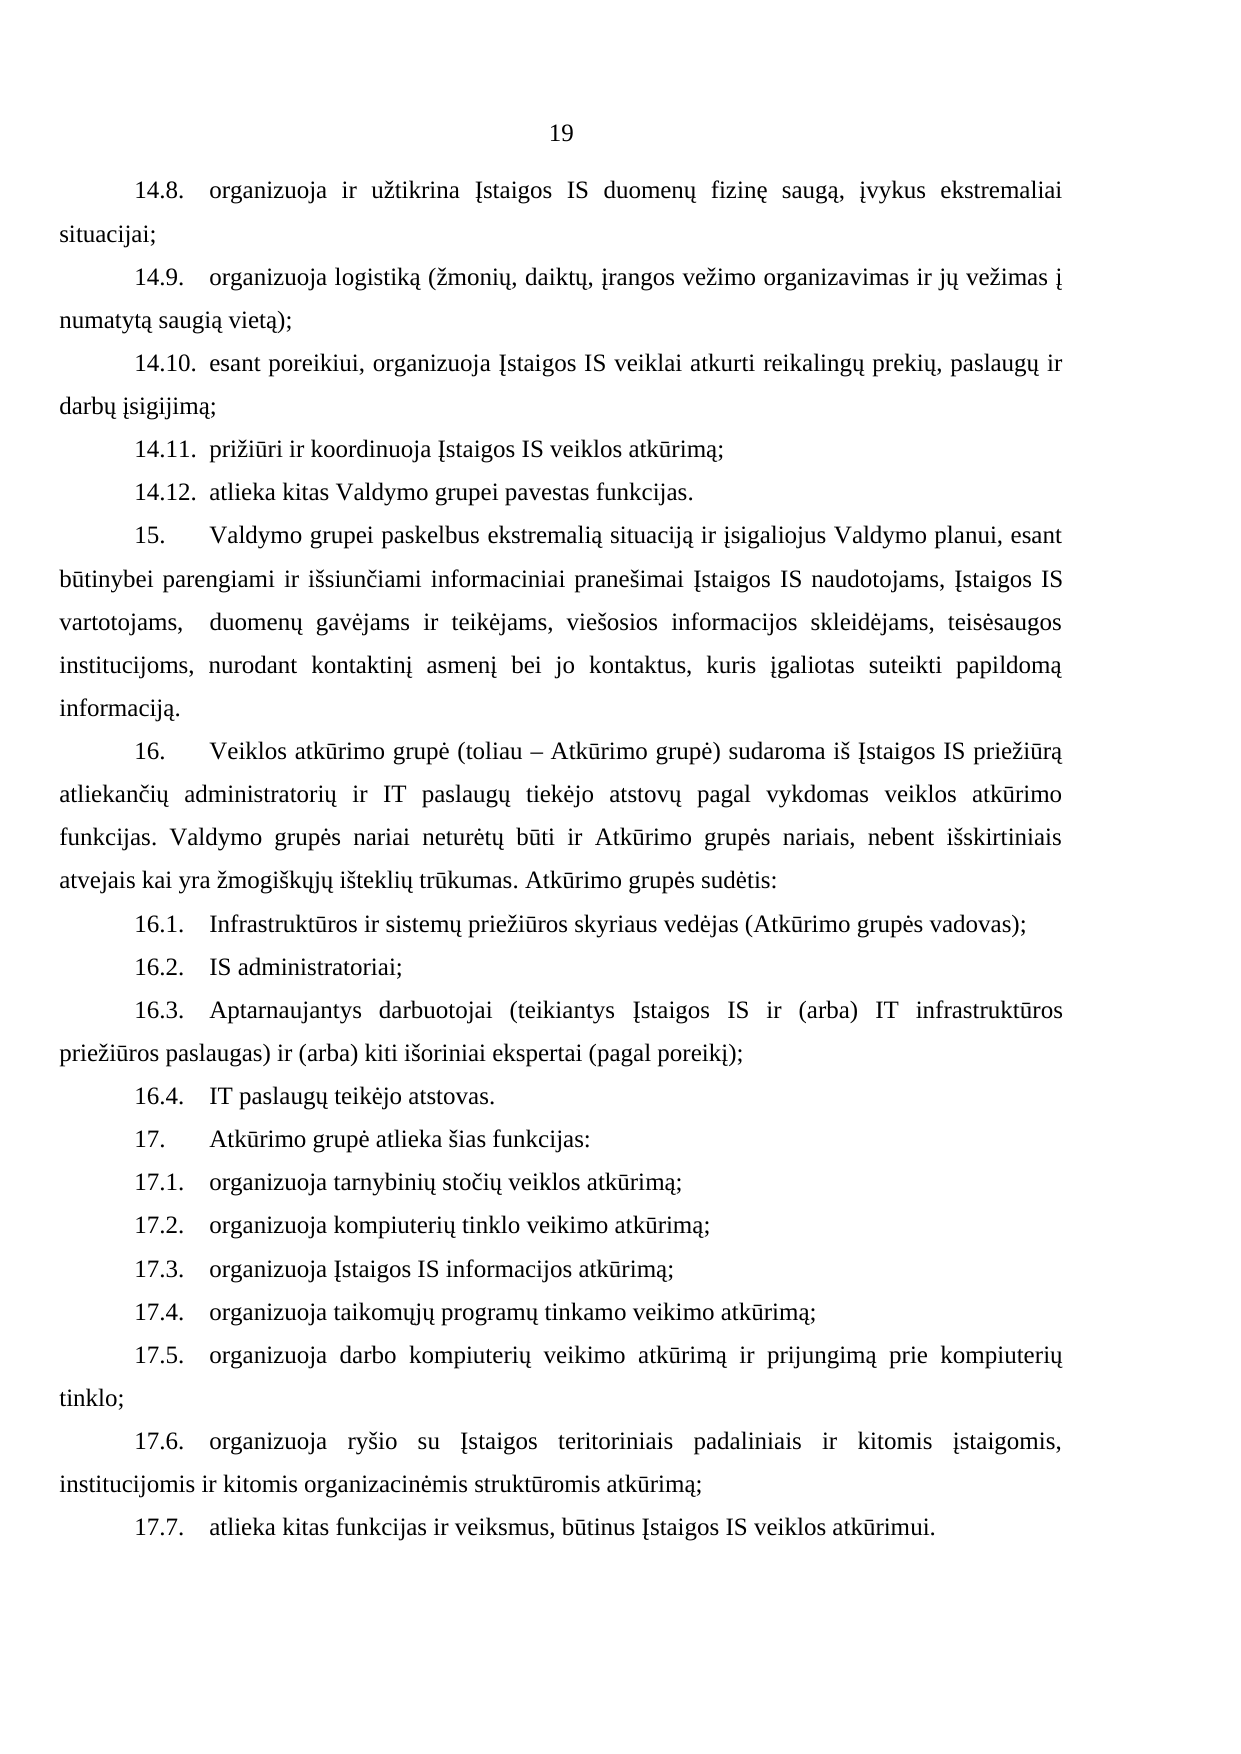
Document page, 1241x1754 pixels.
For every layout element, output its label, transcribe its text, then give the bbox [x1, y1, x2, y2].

text 16.3. Aptarnaujantys darbuotojai (teikiantys Įstaigos IS ir (arba) IT infrastruktūros priežiūros paslaugas) ir (arba) kiti išoriniai ekspertai (pagal poreikį); [59, 995, 1063, 1067]
text 17.5. organizuoja darbo kompiuterių veikimo atkūrimą ir prijungimą prie kompiuterių tinklo; [59, 1340, 1063, 1412]
text 14.11. prižiūri ir koordinuoja Įstaigos IS veiklos atkūrimą; [59, 434, 1063, 463]
text 14.12. atlieka kitas Valdymo grupei pavestas funkcijas. [59, 477, 1063, 506]
text 17.3. organizuoja Įstaigos IS informacijos atkūrimą; [59, 1254, 1063, 1282]
text 17.6. organizuoja ryšio su Įstaigos teritoriniais padaliniais ir kitomis įstaigomis, institucijomis ir kitomis organizacinėmis struktūromis atkūrimą; [59, 1426, 1063, 1498]
text 16.4. IT paslaugų teikėjo atstovas. [59, 1081, 1063, 1110]
text 17. Atkūrimo grupė atlieka šias funkcijas: [59, 1124, 1063, 1153]
text 16.1. Infrastruktūros ir sistemų priežiūros skyriaus vedėjas (Atkūrimo grupės vadovas); [59, 909, 1063, 937]
text 17.2. organizuoja kompiuterių tinklo veikimo atkūrimą; [59, 1211, 1063, 1239]
text 17.7. atlieka kitas funkcijas ir veiksmus, būtinus Įstaigos IS veiklos atkūrimui. [59, 1512, 1063, 1541]
text 14.9. organizuoja logistiką (žmonių, daiktų, įrangos vežimo organizavimas ir jų vežimas į numatytą saugią vietą); [59, 262, 1063, 334]
text 15. Valdymo grupei paskelbus ekstremalią situaciją ir įsigaliojus Valdymo planui, esant būtinybei parengiami ir išsiunčiami informaciniai pranešimai Įstaigos IS naudotojams, Įstaigos IS vartotojams, duomenų gavėjams ir teikėjams, viešosios informacijos skleidėjams, teisėsaugos institucijoms, nurodant kontaktinį asmenį bei jo kontaktus, kuris įgaliotas suteikti papildomą informaciją. [59, 521, 1063, 722]
text 17.1. organizuoja tarnybinių stočių veiklos atkūrimą; [59, 1167, 1063, 1196]
text 16.2. IS administratoriai; [59, 952, 1063, 981]
text 17.4. organizuoja taikomųjų programų tinkamo veikimo atkūrimą; [59, 1297, 1063, 1326]
text 14.10. esant poreikiui, organizuoja Įstaigos IS veiklai atkurti reikalingų prekių, paslaugų ir darbų įsigijimą; [59, 348, 1063, 420]
text 16. Veiklos atkūrimo grupė (toliau – Atkūrimo grupė) sudaroma iš Įstaigos IS priežiūrą atliekančių administratorių ir IT paslaugų tiekėjo atstovų pagal vykdomas veiklos atkūrimo funkcijas. Valdymo grupės nariai neturėtų būti ir Atkūrimo grupės nariais, nebent išskirtiniais atvejais kai yra žmogiškųjų išteklių trūkumas. Atkūrimo grupės sudėtis: [59, 736, 1063, 894]
text 14.8. organizuoja ir užtikrina Įstaigos IS duomenų fizinę saugą, įvykus ekstremaliai situacijai; [59, 176, 1063, 247]
